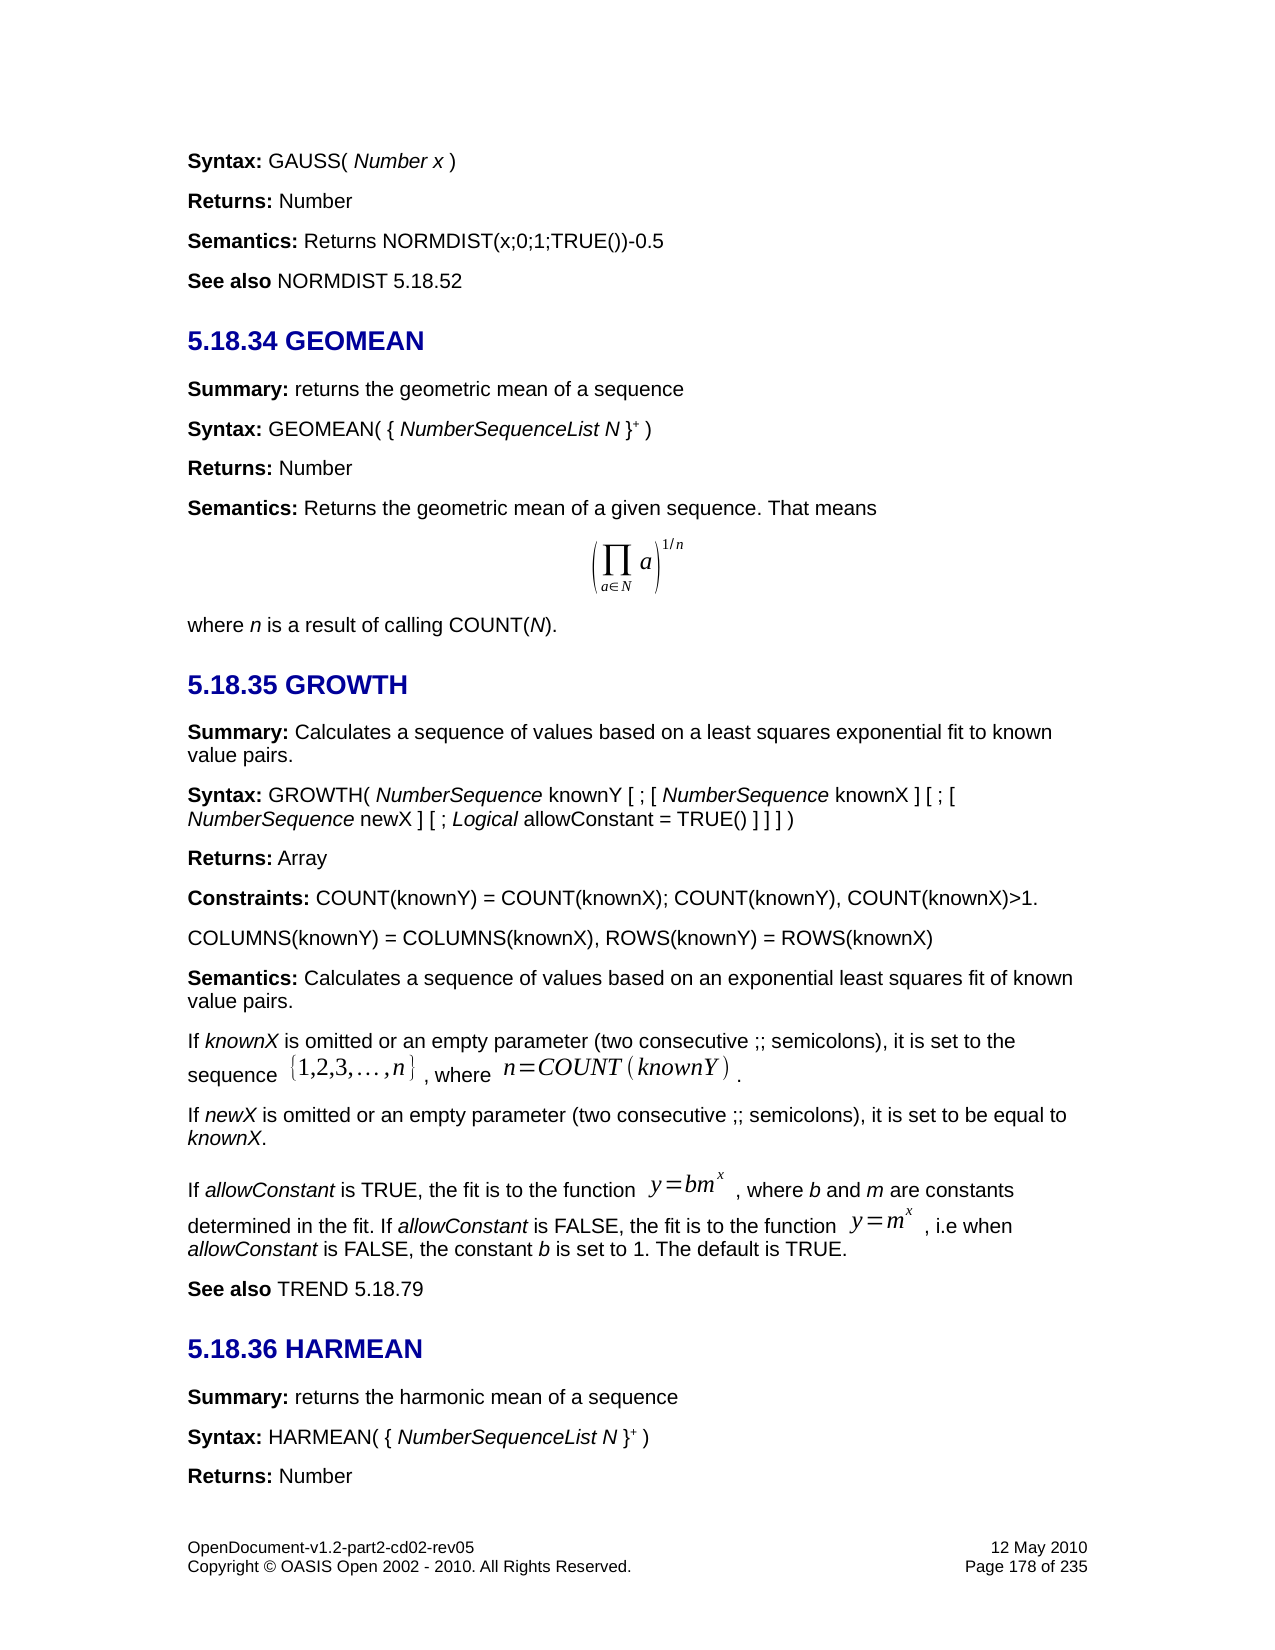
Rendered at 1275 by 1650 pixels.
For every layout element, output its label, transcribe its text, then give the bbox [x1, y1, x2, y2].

text Summary: returns the harmonic mean of a sequence [187, 1385, 1088, 1409]
text Syntax: GEOMEAN( { NumberSequenceList N }+ ) [187, 417, 1088, 440]
text Constraints: COUNT(knownY) = COUNT(knownX); COUNT(knownY), COUNT(knownX)>1. [187, 887, 1088, 910]
text COLUMNS(knownY) = COLUMNS(knownX), ROWS(knownY) = ROWS(knownX) [187, 927, 1088, 950]
text Syntax: GROWTH( NumberSequence knownY [ ; [ NumberSequence knownX ] [ ; [ NumberSequence newX ] [ ; Logical allowConstant = TRUE() ] ] ] ) [187, 784, 1088, 830]
text Returns: Number [187, 190, 1088, 213]
text Returns: Array [187, 847, 1088, 870]
text If newX is omitted or an empty parameter (two consecutive ;; semicolons), it is set to be equal to knownX. [187, 1103, 1088, 1150]
text Summary: returns the geometric mean of a sequence [187, 377, 1088, 401]
subtitle HARMEAN [187, 1334, 1088, 1364]
text Summary: Calculates a sequence of values based on a least squares exponential fit to known value pairs. [187, 721, 1088, 767]
text See also TREND 5.18.79 [187, 1278, 1088, 1301]
text Returns: Number [187, 1465, 1088, 1488]
text See also NORMDIST 5.18.52 [187, 270, 1088, 293]
text Syntax: HARMEAN( { NumberSequenceList N }+ ) [187, 1425, 1088, 1448]
text Syntax: GAUSS( Number x ) [187, 150, 1088, 173]
text If allowConstant is TRUE, the fit is to the function , where b and m are constants determined in the fit. If allowConstant is FALSE, the fit is to the function , i.e when allowConstant is FALSE, the constant b is set to 1. The default is TRUE. [187, 1166, 1088, 1261]
text where n is a result of calling COUNT(N). [187, 613, 1088, 636]
text If knownX is omitted or an empty parameter (two consecutive ;; semicolons), it is set to the sequence , where . [187, 1030, 1088, 1087]
subtitle GROWTH [187, 670, 1088, 700]
text Semantics: Returns the geometric mean of a given sequence. That means [187, 497, 1088, 520]
text Semantics: Returns NORMDIST(x;0;1;TRUE())-0.5 [187, 230, 1088, 253]
subtitle GEOMEAN [187, 326, 1088, 356]
text Semantics: Calculates a sequence of values based on an exponential least squares fit of known value pairs. [187, 967, 1088, 1013]
text Returns: Number [187, 457, 1088, 480]
